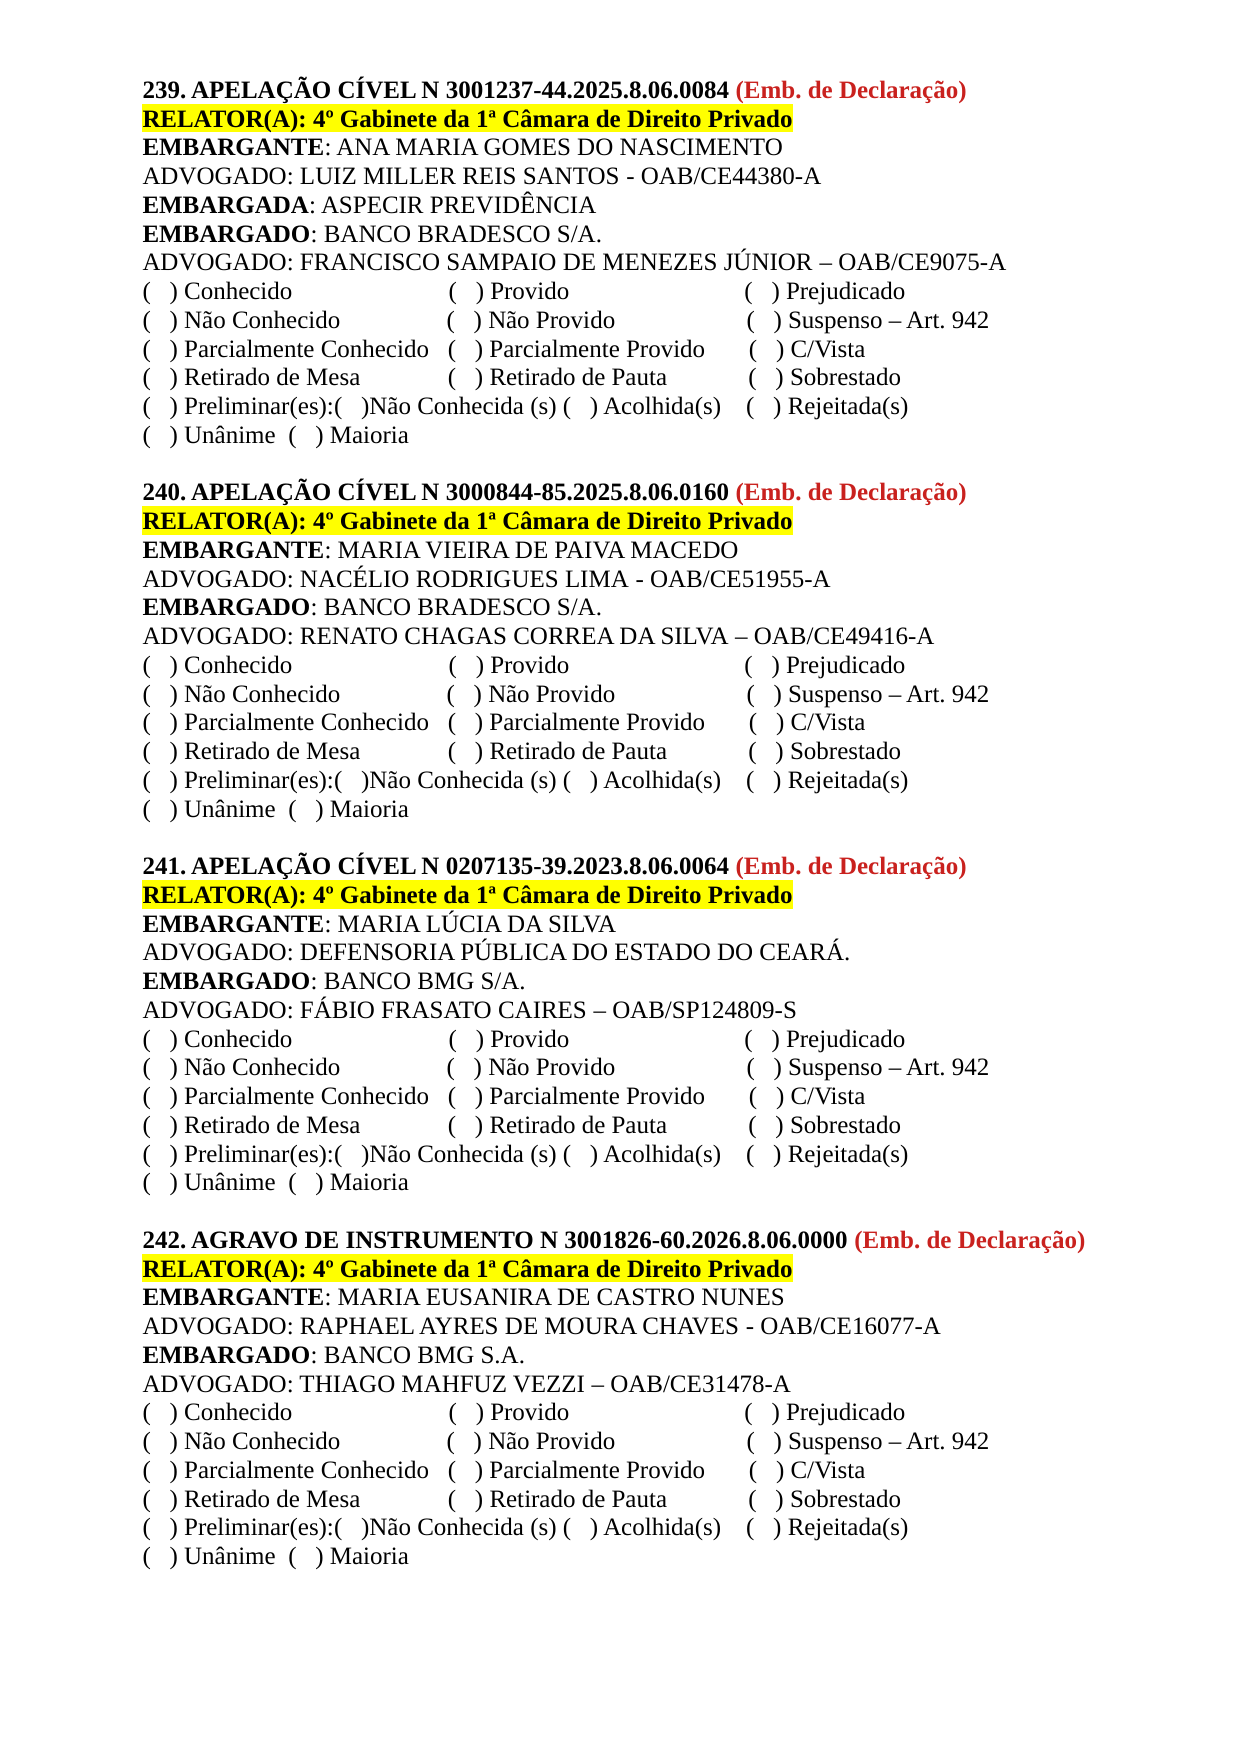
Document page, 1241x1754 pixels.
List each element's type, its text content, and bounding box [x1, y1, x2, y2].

text ( ) Preliminar(es):( )Não Conhecida (s) ( ) Acolhida(s) ( ) Rejeitada(s) [142, 391, 1158, 420]
text ( ) Conhecido ( ) Provido ( ) Prejudicado [142, 276, 1141, 305]
text 239. APELAÇÃO CÍVEL N 3001237-44.2025.8.06.0084 (Emb. de Declaração) RELATOR(A): 4º Gabinete da 1ª Câmara de Direito Privado EMBARGANTE: ANA MARIA GOMES DO NASCIMENTO ADVOGADO: LUIZ MILLER REIS SANTOS - OAB/CE44380-A EMBARGADA: ASPECIR PREVIDÊNCIA EMBARGADO: BANCO BRADESCO S/A. ADVOGADO: FRANCISCO SAMPAIO DE MENEZES JÚNIOR – OAB/CE9075-A [142, 75, 1141, 276]
text ( ) Conhecido ( ) Provido ( ) Prejudicado [142, 1397, 1141, 1426]
text ( ) Unânime ( ) Maioria 242. AGRAVO DE INSTRUMENTO N 3001826-60.2026.8.06.0000 (Emb. de Declaração) RELATOR(A): 4º Gabinete da 1ª Câmara de Direito Privado EMBARGANTE: MARIA EUSANIRA DE CASTRO NUNES ADVOGADO: RAPHAEL AYRES DE MOURA CHAVES - OAB/CE16077-A EMBARGADO: BANCO BMG S.A. ADVOGADO: THIAGO MAHFUZ VEZZI – OAB/CE31478-A [142, 1167, 1141, 1397]
text ( ) Preliminar(es):( )Não Conhecida (s) ( ) Acolhida(s) ( ) Rejeitada(s) [142, 1139, 1158, 1167]
text ( ) Não Conhecido ( ) Não Provido ( ) Suspenso – Art. 942 [142, 1052, 1158, 1081]
text ( ) Retirado de Mesa ( ) Retirado de Pauta ( ) Sobrestado [142, 736, 1158, 765]
text ( ) Retirado de Mesa ( ) Retirado de Pauta ( ) Sobrestado [142, 362, 1158, 391]
text ( ) Parcialmente Conhecido ( ) Parcialmente Provido ( ) C/Vista [142, 334, 1158, 362]
text ( ) Retirado de Mesa ( ) Retirado de Pauta ( ) Sobrestado [142, 1484, 1158, 1512]
text ( ) Preliminar(es):( )Não Conhecida (s) ( ) Acolhida(s) ( ) Rejeitada(s) [142, 765, 1158, 794]
text ( ) Conhecido ( ) Provido ( ) Prejudicado [142, 650, 1141, 679]
text ( ) Conhecido ( ) Provido ( ) Prejudicado [142, 1024, 1141, 1052]
text ( ) Unânime ( ) Maioria [142, 794, 1141, 822]
text ( ) Não Conhecido ( ) Não Provido ( ) Suspenso – Art. 942 [142, 1426, 1158, 1455]
text ADVOGADO: DEFENSORIA PÚBLICA DO ESTADO DO CEARÁ. EMBARGADO: BANCO BMG S/A. ADVOGADO: FÁBIO FRASATO CAIRES – OAB/SP124809-S [142, 937, 1141, 1024]
text ( ) Retirado de Mesa ( ) Retirado de Pauta ( ) Sobrestado [142, 1110, 1158, 1139]
text ( ) Unânime ( ) Maioria 240. APELAÇÃO CÍVEL N 3000844-85.2025.8.06.0160 (Emb. de Declaração) RELATOR(A): 4º Gabinete da 1ª Câmara de Direito Privado EMBARGANTE: MARIA VIEIRA DE PAIVA MACEDO ADVOGADO: NACÉLIO RODRIGUES LIMA - OAB/CE51955-A EMBARGADO: BANCO BRADESCO S/A. ADVOGADO: RENATO CHAGAS CORREA DA SILVA – OAB/CE49416-A [142, 420, 1141, 650]
text ( ) Preliminar(es):( )Não Conhecida (s) ( ) Acolhida(s) ( ) Rejeitada(s) [142, 1512, 1158, 1541]
text 241. APELAÇÃO CÍVEL N 0207135-39.2023.8.06.0064 (Emb. de Declaração) RELATOR(A): 4º Gabinete da 1ª Câmara de Direito Privado EMBARGANTE: MARIA LÚCIA DA SILVA [142, 822, 1141, 937]
text ( ) Parcialmente Conhecido ( ) Parcialmente Provido ( ) C/Vista [142, 707, 1158, 736]
text ( ) Parcialmente Conhecido ( ) Parcialmente Provido ( ) C/Vista [142, 1081, 1158, 1110]
text ( ) Unânime ( ) Maioria [142, 1541, 1141, 1627]
text ( ) Não Conhecido ( ) Não Provido ( ) Suspenso – Art. 942 [142, 679, 1158, 707]
text ( ) Não Conhecido ( ) Não Provido ( ) Suspenso – Art. 942 [142, 305, 1158, 334]
text ( ) Parcialmente Conhecido ( ) Parcialmente Provido ( ) C/Vista [142, 1455, 1158, 1484]
